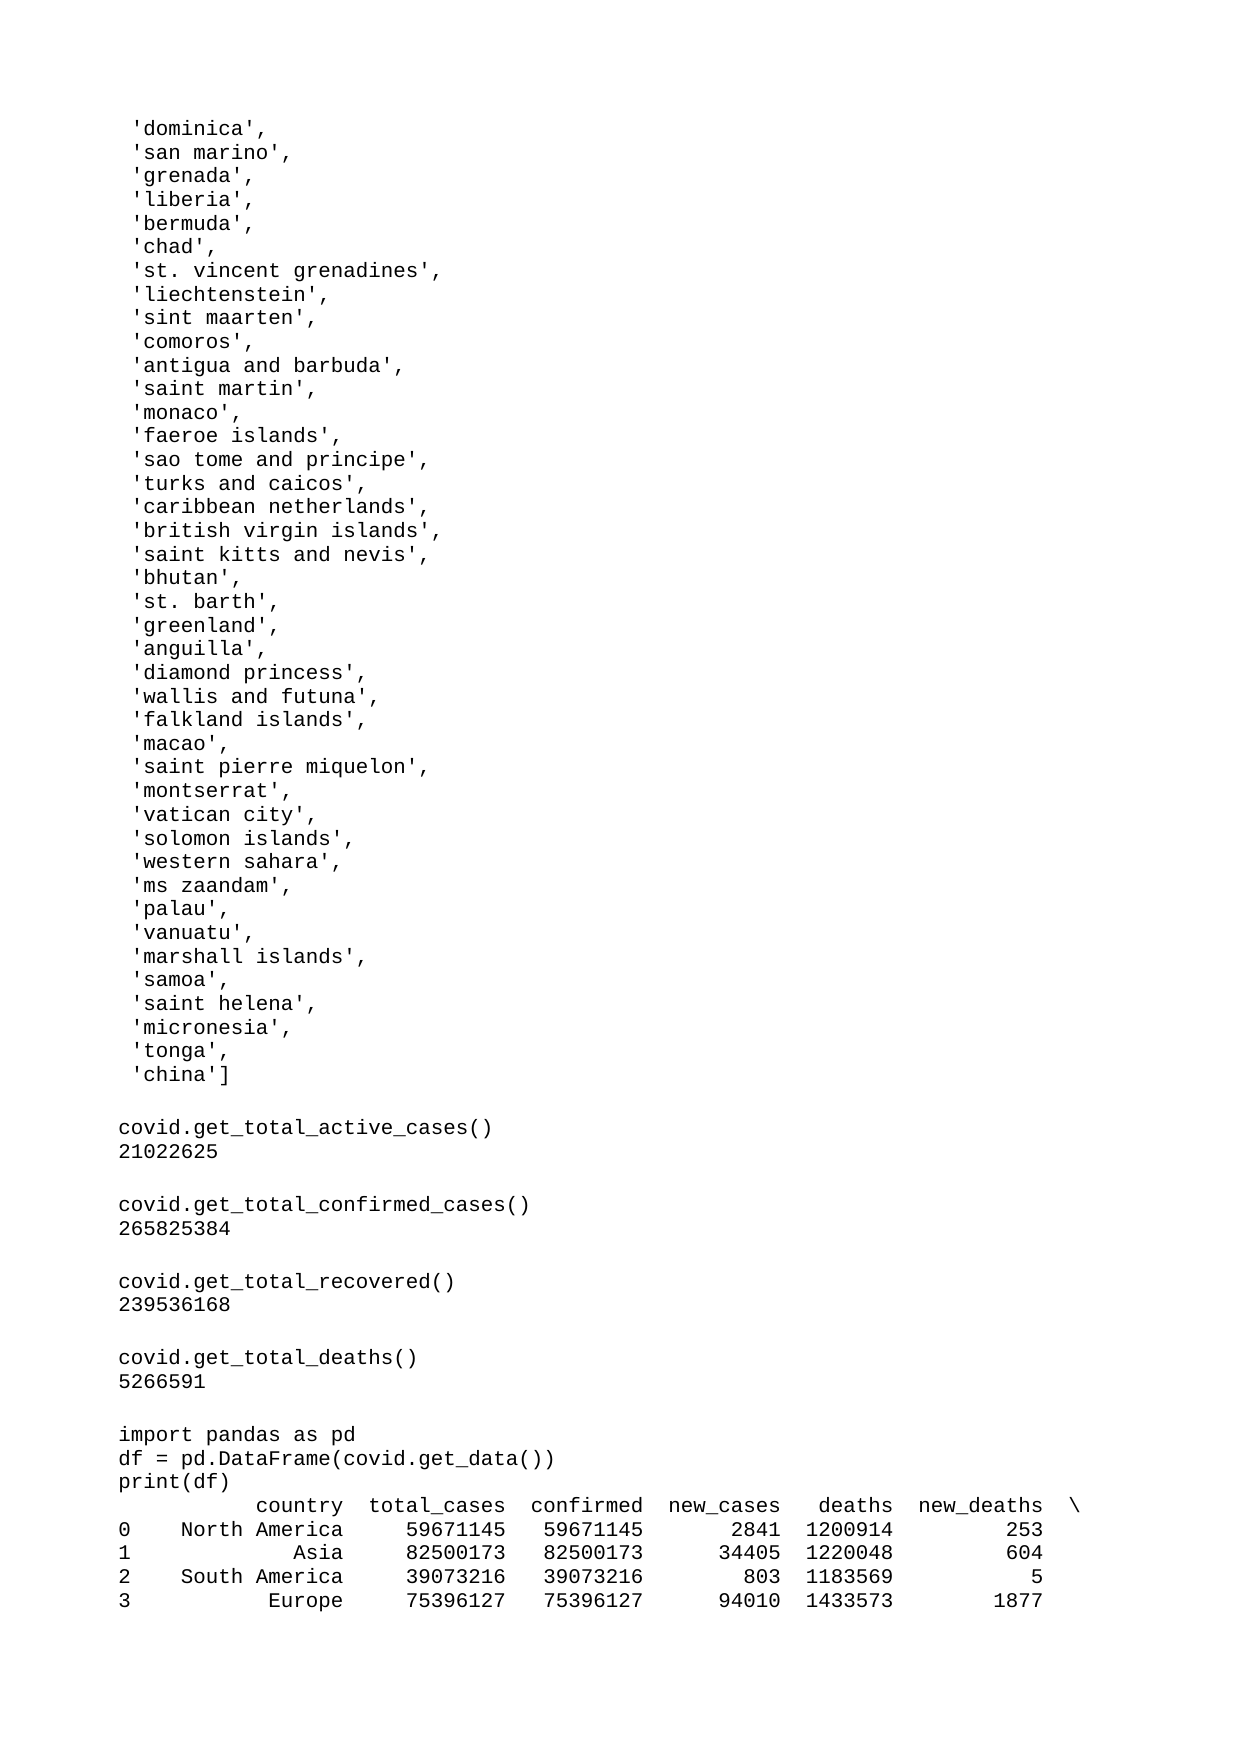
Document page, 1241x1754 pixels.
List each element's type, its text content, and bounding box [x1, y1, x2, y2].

text 2 South America 39073216 39073216 803 1183569 5 [118, 1566, 1122, 1590]
text 239536168 [118, 1294, 1122, 1318]
text 'dominica', [118, 118, 1122, 142]
text 'wallis and futuna', [118, 686, 1122, 709]
text 1 Asia 82500173 82500173 34405 1220048 604 [118, 1542, 1122, 1566]
text 'caribbean netherlands', [118, 496, 1122, 520]
text 'montserrat', [118, 780, 1122, 804]
text 'liberia', [118, 189, 1122, 213]
text 'st. barth', [118, 591, 1122, 615]
text 5266591 [118, 1371, 1122, 1395]
text 'saint helena', [118, 993, 1122, 1017]
text 'samoa', [118, 969, 1122, 993]
text 'tonga', [118, 1040, 1122, 1064]
text 'liechtenstein', [118, 284, 1122, 307]
text 'greenland', [118, 615, 1122, 638]
text covid.get_total_confirmed_cases() [118, 1194, 1122, 1217]
text 265825384 [118, 1217, 1122, 1241]
text 'comoros', [118, 331, 1122, 354]
text 'bermuda', [118, 213, 1122, 236]
text 'diamond princess', [118, 662, 1122, 686]
text 'san marino', [118, 142, 1122, 165]
text 'antigua and barbuda', [118, 354, 1122, 378]
text 'solomon islands', [118, 827, 1122, 851]
text 'british virgin islands', [118, 520, 1122, 544]
text 'vatican city', [118, 804, 1122, 827]
text 'sint maarten', [118, 307, 1122, 331]
text 'anguilla', [118, 638, 1122, 662]
text 'turks and caicos', [118, 473, 1122, 496]
text 'micronesia', [118, 1017, 1122, 1040]
text covid.get_total_recovered() [118, 1271, 1122, 1294]
text 'marshall islands', [118, 946, 1122, 969]
text 'monaco', [118, 402, 1122, 426]
text 'saint pierre miquelon', [118, 757, 1122, 780]
text 'falkland islands', [118, 709, 1122, 733]
text 3 Europe 75396127 75396127 94010 1433573 1877 [118, 1590, 1122, 1613]
text 'palau', [118, 898, 1122, 922]
text 'vanuatu', [118, 922, 1122, 946]
text 'china'] [118, 1064, 1122, 1088]
text 'saint martin', [118, 378, 1122, 402]
text 'chad', [118, 236, 1122, 260]
text covid.get_total_active_cases() [118, 1117, 1122, 1141]
text 'faeroe islands', [118, 426, 1122, 449]
text 'bhutan', [118, 567, 1122, 591]
text 'macao', [118, 733, 1122, 757]
text 'grenada', [118, 165, 1122, 189]
text 'ms zaandam', [118, 875, 1122, 898]
text import pandas as pd [118, 1424, 1122, 1448]
text 'sao tome and principe', [118, 449, 1122, 473]
text country total_cases confirmed new_cases deaths new_deaths \ [118, 1495, 1122, 1519]
text 'st. vincent grenadines', [118, 260, 1122, 284]
text 'western sahara', [118, 851, 1122, 875]
text df = pd.DataFrame(covid.get_data()) [118, 1448, 1122, 1471]
text 0 North America 59671145 59671145 2841 1200914 253 [118, 1519, 1122, 1542]
text print(df) [118, 1471, 1122, 1495]
text covid.get_total_deaths() [118, 1347, 1122, 1371]
text 21022625 [118, 1141, 1122, 1164]
text 'saint kitts and nevis', [118, 544, 1122, 567]
